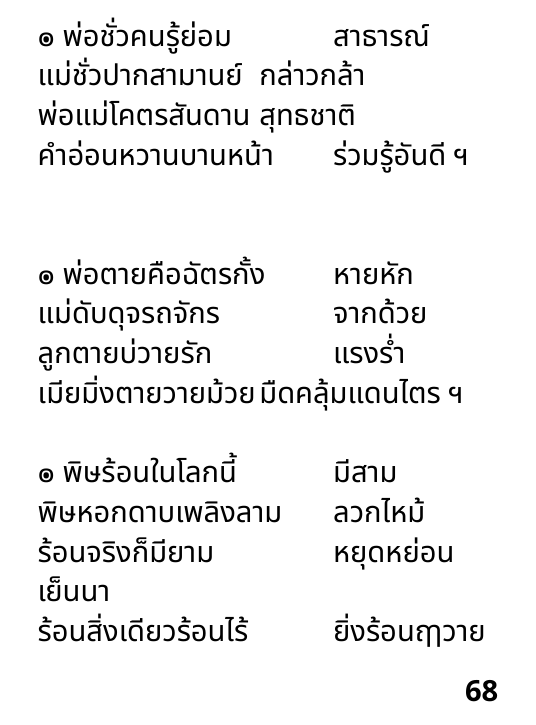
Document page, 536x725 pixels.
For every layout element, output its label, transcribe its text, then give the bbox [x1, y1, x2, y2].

text ๏ พิษร้อนในโลกนี้ มีสาม [37, 452, 498, 491]
text พิษหอกดาบเพลิงลาม ลวกไหม้ [37, 491, 498, 531]
text ลูกตายบ่วายรัก แรงร่ำ [37, 332, 498, 372]
text คำอ่อนหวานบานหน้า ร่วมรู้อันดี ฯ [37, 134, 498, 174]
text พ่อแม่โคตรสันดาน สุทธชาติ [37, 94, 498, 134]
text แม่ชั่วปากสามานย์ กล่าวกล้า [37, 55, 498, 94]
text ร้อนสิ่งเดียวร้อนไร้ ยิ่งร้อนฤๅวาย [37, 610, 498, 650]
text ร้อนจริงก็มียาม หยุดหย่อน เย็นนา [37, 531, 498, 610]
text ๏ พ่อชั่วคนรู้ย่อม สาธารณ์ [37, 15, 498, 55]
text แม่ดับดุจรถจักร จากด้วย [37, 293, 498, 332]
text ๏ พ่อตายคือฉัตรกั้ง หายหัก [37, 253, 498, 293]
text เมียมิ่งตายวายม้วย มืดคลุ้มแดนไตร ฯ [37, 372, 498, 412]
